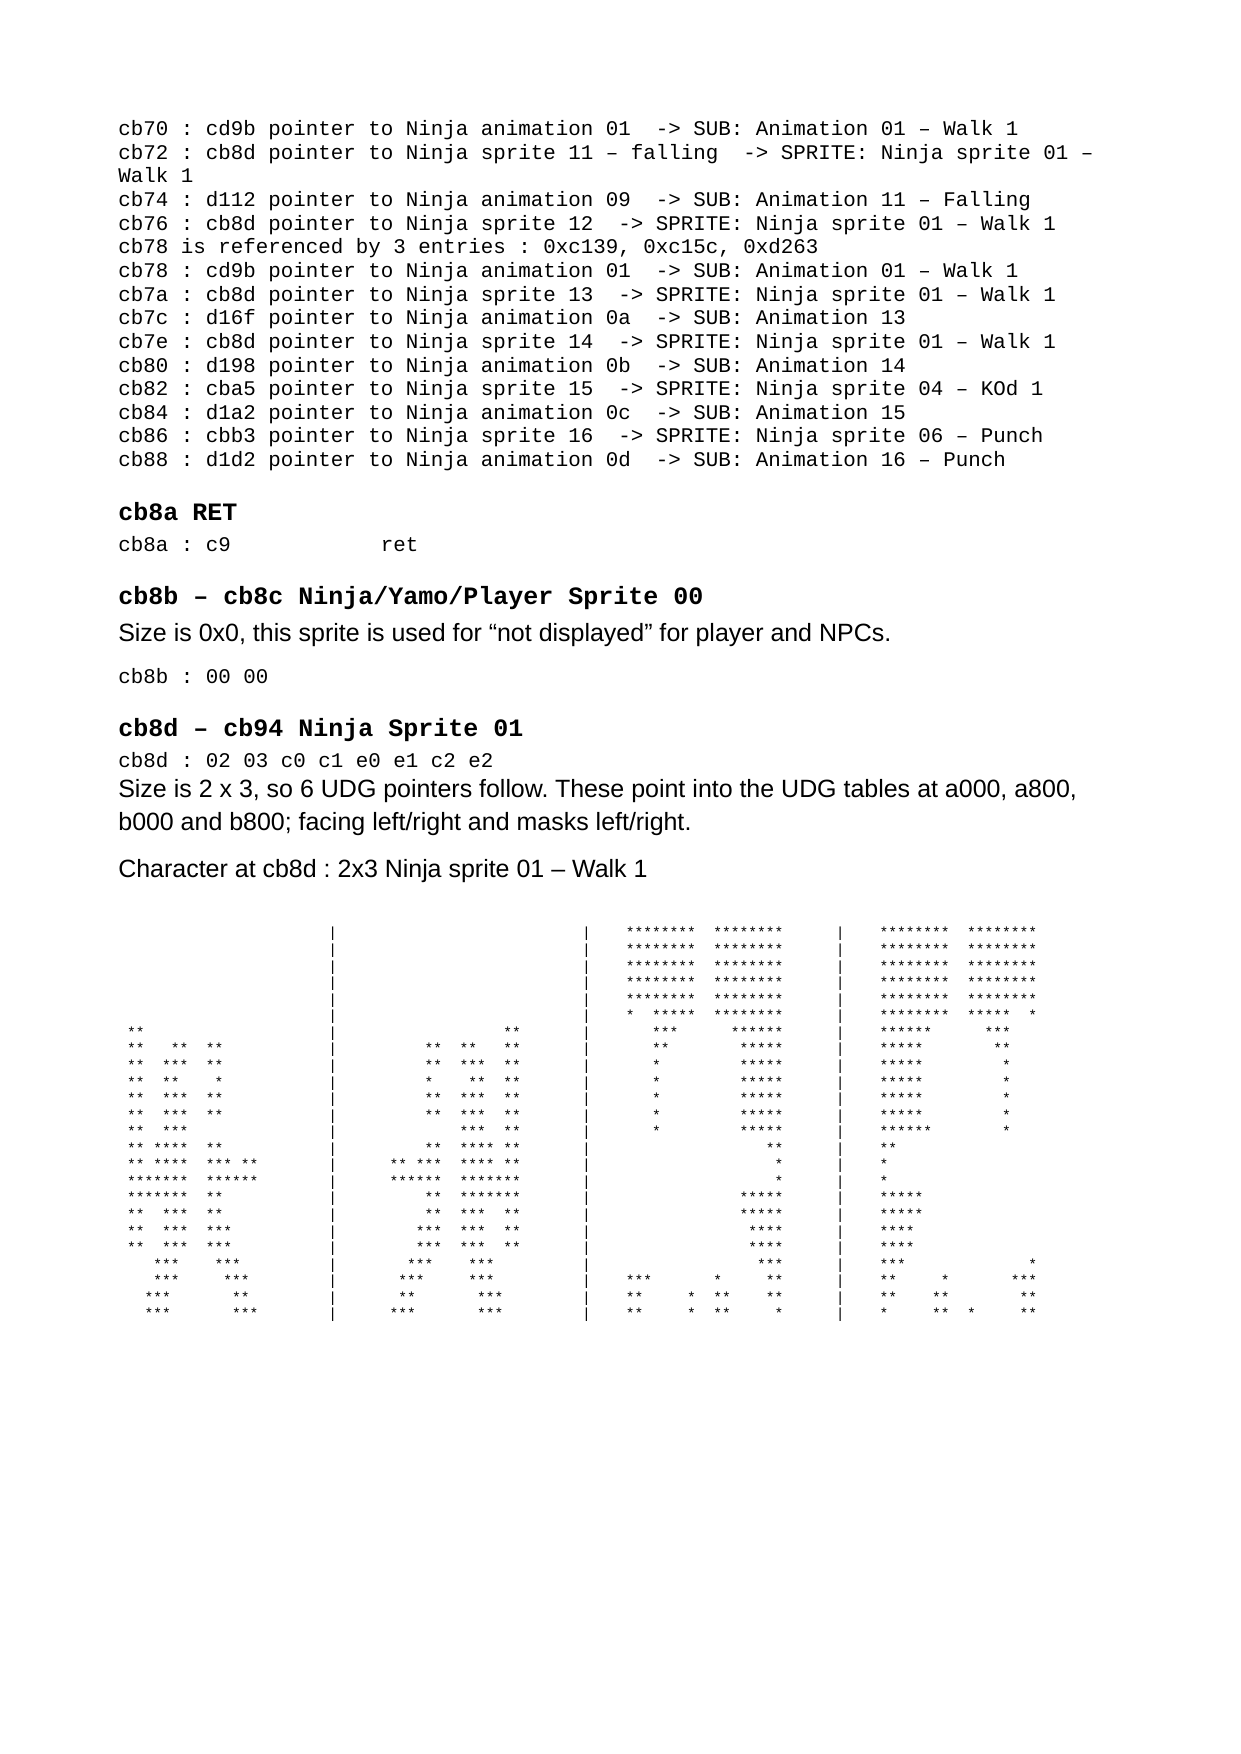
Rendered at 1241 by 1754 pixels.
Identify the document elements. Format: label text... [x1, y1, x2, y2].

text cb76 : cb8d pointer to Ninja sprite 12 -> SPRITE: Ninja sprite 01 – Walk 1 [118, 213, 1122, 236]
text | | * ***** ******** | ******** ***** * [118, 1008, 1122, 1025]
text cb7a : cb8d pointer to Ninja sprite 13 -> SPRITE: Ninja sprite 01 – Walk 1 [118, 284, 1122, 307]
subtitle cb8b – cb8c Ninja/Yamo/Player Sprite 00 [118, 584, 1122, 612]
text cb7e : cb8d pointer to Ninja sprite 14 -> SPRITE: Ninja sprite 01 – Walk 1 [118, 331, 1122, 354]
text ** *** ** | ** *** ** | * ***** | ***** * [118, 1058, 1122, 1075]
text ******* ****** | ****** ******* | * | * [118, 1174, 1122, 1191]
text ** *** *** | *** *** ** | **** | **** [118, 1240, 1122, 1257]
text cb7c : d16f pointer to Ninja animation 0a -> SUB: Animation 13 [118, 307, 1122, 331]
text cb78 : cd9b pointer to Ninja animation 01 -> SUB: Animation 01 – Walk 1 [118, 260, 1122, 284]
text cb80 : d198 pointer to Ninja animation 0b -> SUB: Animation 14 [118, 354, 1122, 378]
text ** *** ** | ** *** ** | * ***** | ***** * [118, 1091, 1122, 1108]
text cb8d : 02 03 c0 c1 e0 e1 c2 e2 [118, 750, 1122, 774]
text ** | ** | *** ****** | ****** *** [118, 1025, 1122, 1042]
text | | ******** ******** | ******** ******** [118, 942, 1122, 959]
text *** *** | *** *** | ** * ** * | * ** * ** [118, 1307, 1122, 1323]
text cb86 : cbb3 pointer to Ninja sprite 16 -> SPRITE: Ninja sprite 06 – Punch [118, 426, 1122, 449]
text ** ** ** | ** ** ** | ** ***** | ***** ** [118, 1042, 1122, 1058]
text | | ******** ******** | ******** ******** [118, 926, 1122, 942]
text ** *** | *** ** | * ***** | ****** * [118, 1124, 1122, 1141]
text cb8b : 00 00 [118, 666, 1122, 689]
text ** *** *** | *** *** ** | **** | **** [118, 1224, 1122, 1240]
text | | ******** ******** | ******** ******** [118, 959, 1122, 975]
text cb88 : d1d2 pointer to Ninja animation 0d -> SUB: Animation 16 – Punch [118, 449, 1122, 473]
text cb82 : cba5 pointer to Ninja sprite 15 -> SPRITE: Ninja sprite 04 – KOd 1 [118, 378, 1122, 402]
text | | ******** ******** | ******** ******** [118, 992, 1122, 1008]
text cb84 : d1a2 pointer to Ninja animation 0c -> SUB: Animation 15 [118, 402, 1122, 426]
text cb70 : cd9b pointer to Ninja animation 01 -> SUB: Animation 01 – Walk 1 [118, 118, 1122, 142]
text Size is 0x0, this sprite is used for “not displayed” for player and NPCs. [118, 618, 1122, 647]
text cb78 is referenced by 3 entries : 0xc139, 0xc15c, 0xd263 [118, 236, 1122, 260]
text | | ******** ******** | ******** ******** [118, 975, 1122, 992]
subtitle cb8a RET [118, 499, 1122, 528]
text ** **** *** ** | ** *** **** ** | * | * [118, 1158, 1122, 1174]
text cb8a : c9 ret [118, 534, 1122, 557]
text ** ** * | * ** ** | * ***** | ***** * [118, 1075, 1122, 1091]
text cb74 : d112 pointer to Ninja animation 09 -> SUB: Animation 11 – Falling [118, 189, 1122, 213]
text Character at cb8d : 2x3 Ninja sprite 01 – Walk 1 [118, 854, 1122, 883]
text *** *** | *** *** | *** | *** * [118, 1257, 1122, 1273]
text *** *** | *** *** | *** * ** | ** * *** [118, 1273, 1122, 1290]
text Size is 2 x 3, so 6 UDG pointers follow. These point into the UDG tables at a000, a800, b000 and b800; facing left/right and masks left/right. [118, 774, 1122, 836]
text cb72 : cb8d pointer to Ninja sprite 11 – falling -> SPRITE: Ninja sprite 01 – Walk 1 [118, 142, 1122, 189]
text ** *** ** | ** *** ** | * ***** | ***** * [118, 1108, 1122, 1124]
text *** ** | ** *** | ** * ** ** | ** ** ** [118, 1290, 1122, 1307]
text ** *** ** | ** *** ** | ***** | ***** [118, 1207, 1122, 1224]
text ******* ** | ** ******* | ***** | ***** [118, 1191, 1122, 1207]
subtitle cb8d – cb94 Ninja Sprite 01 [118, 716, 1122, 744]
text ** **** ** | ** **** ** | ** | ** [118, 1141, 1122, 1158]
